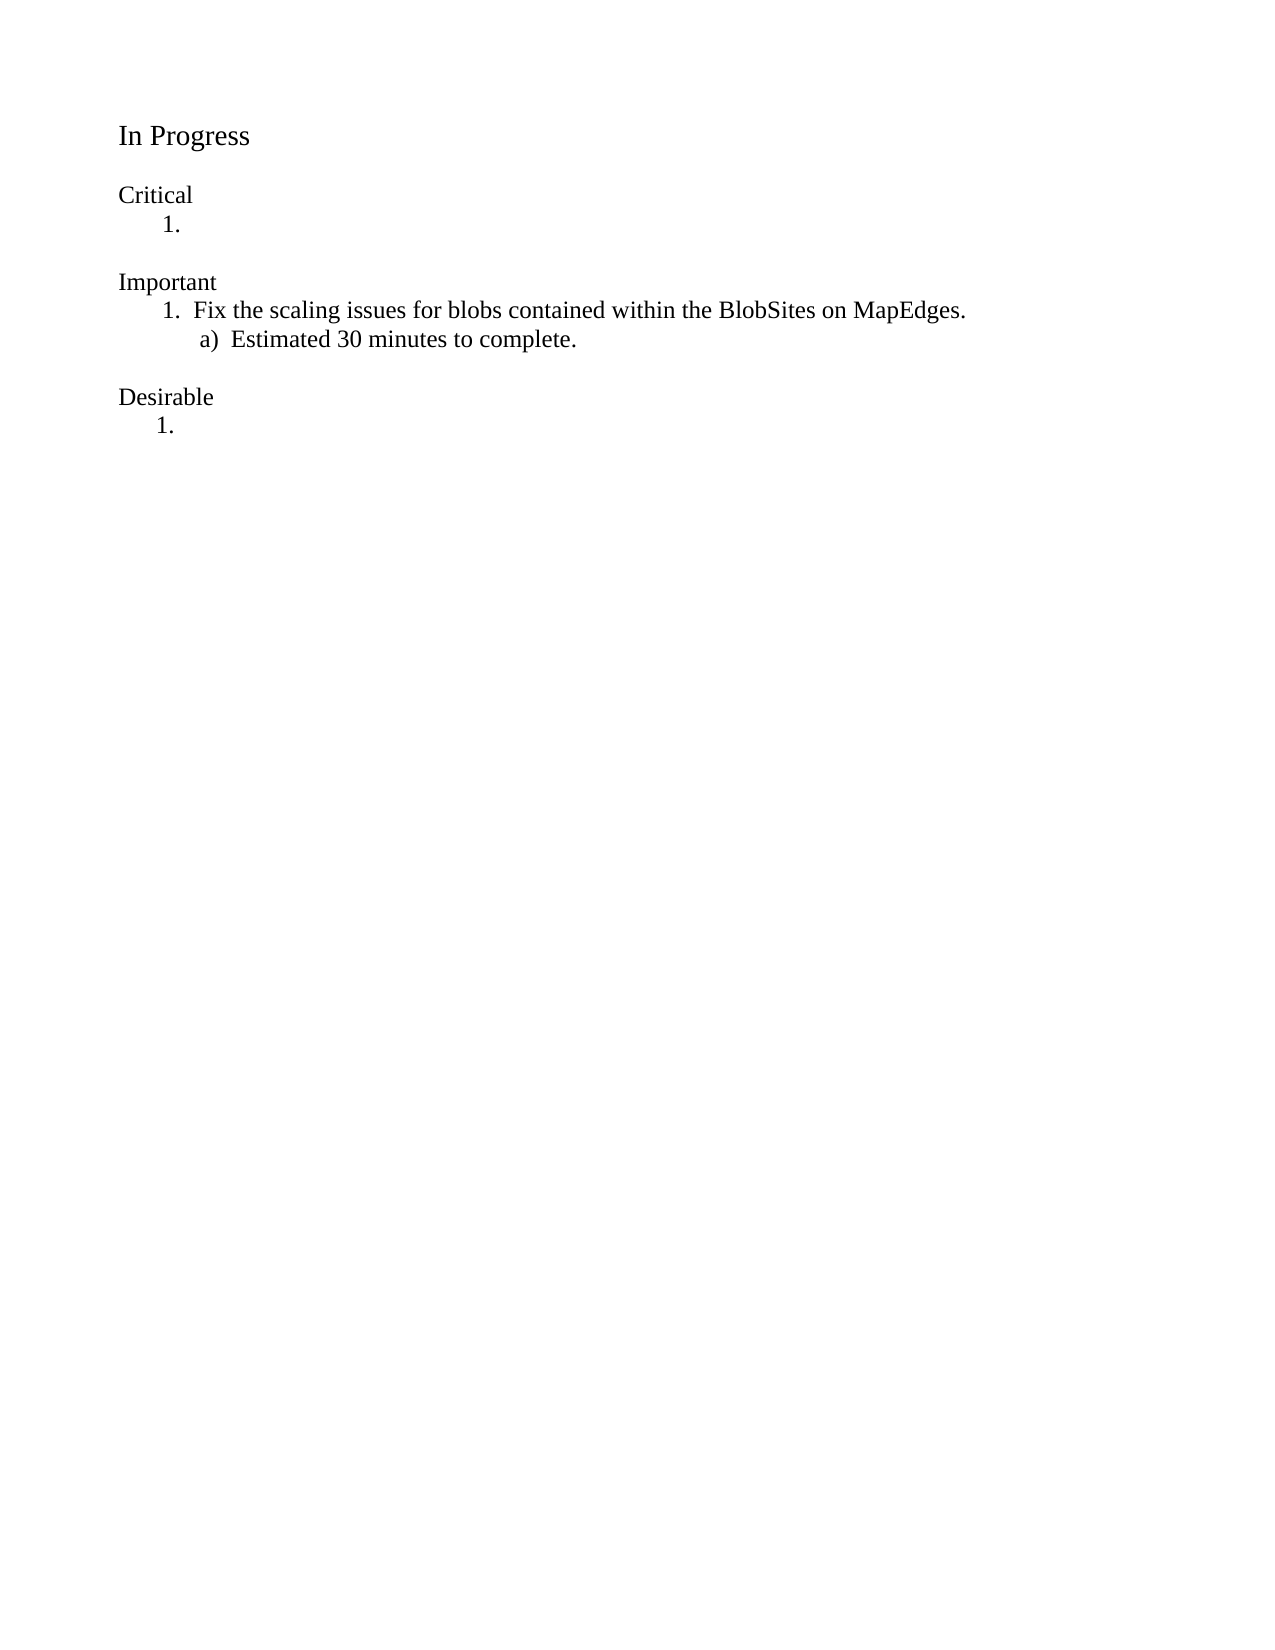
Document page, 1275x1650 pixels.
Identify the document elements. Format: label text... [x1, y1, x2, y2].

list Estimated 30 minutes to complete. [193, 324, 1157, 353]
text In Progress [118, 118, 1157, 152]
text Important [118, 267, 1157, 295]
text Desirable [118, 382, 1157, 410]
text Critical [118, 180, 1157, 209]
list Fix the scaling issues for blobs contained within the BlobSites on MapEdges. [156, 295, 1157, 324]
